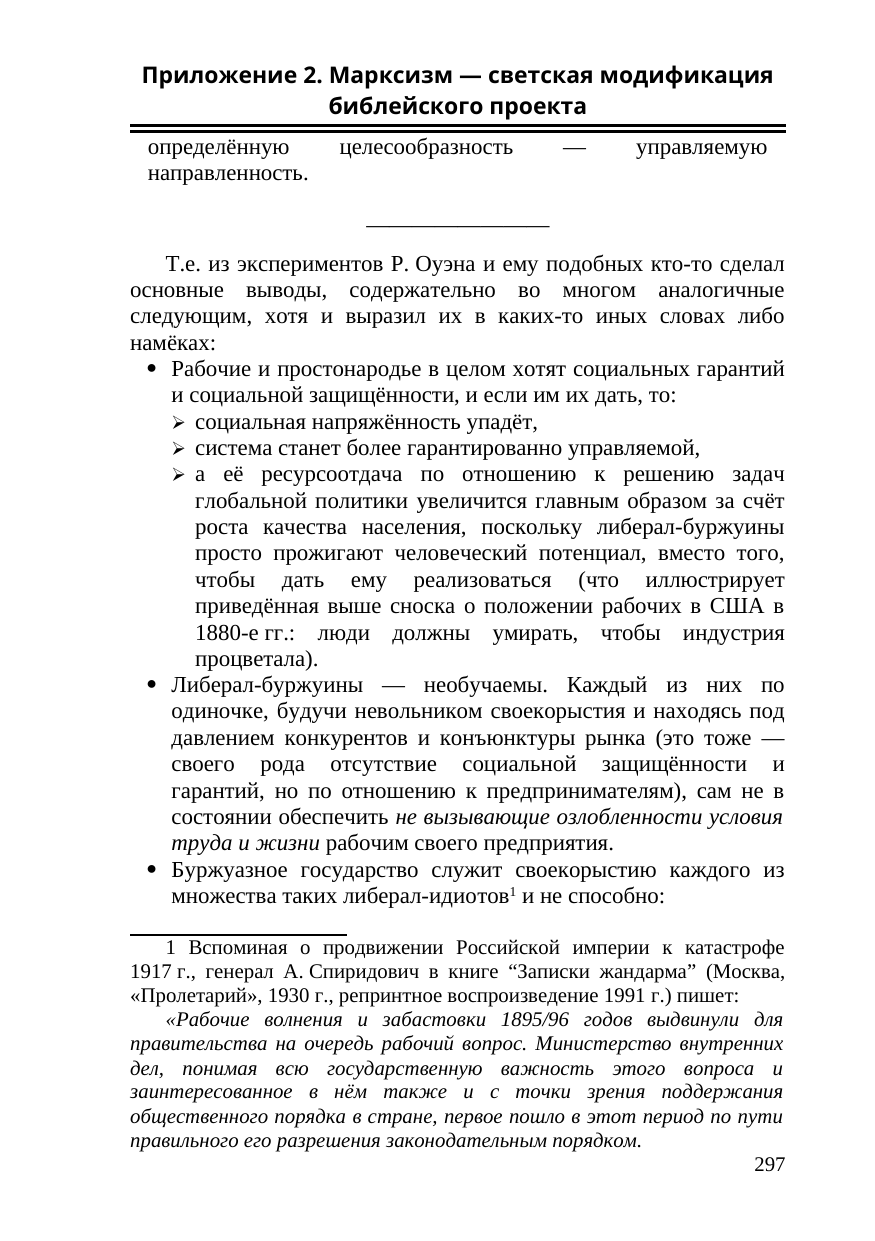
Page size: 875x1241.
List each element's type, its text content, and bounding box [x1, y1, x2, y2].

text ———————— [130, 211, 786, 237]
list Рабочие и простонародье в целом хотят социальных гарантий и социальной защищённости, и если им их дать, то: [148, 355, 786, 408]
list система станет более гарантированно управляемой, [171, 434, 786, 460]
list социальная напряжённость упадёт, [171, 408, 786, 434]
list а её ресурсоотдача по отношению к решению задач глобальной политики увеличится главным образом за счёт роста качества населения, поскольку либерал-буржуины просто прожигают человеческий потенциал, вместо того, чтобы дать ему реализоваться (что иллюстрирует приведённая выше сноска о положении рабочих в США в 1880‑е гг.: люди должны умирать, чтобы индустрия процветала). [171, 460, 786, 671]
text определённую целесообразность — управляемую направленность. [148, 133, 768, 186]
list Вспоминая о продвижении Российской империи к катастрофе 1917 г., генерал А. Спиридович в книге “Записки жандарма” (Москва, «Пролетарий», 1930 г., репринтное воспроизведение 1991 г.) пишет: [130, 935, 786, 1007]
list Либерал-буржуины — необучаемы. Каждый из них по одиночке, будучи невольником своекорыстия и находясь под давлением конкурентов и конъюнктуры рынка (это тоже — своего рода отсутствие социальной защищённости и гарантий, но по отношению к предпринимателям), сам не в состоянии обеспечить не вызывающие озлобленности условия труда и жизни рабочим своего предприятия. [148, 671, 786, 856]
list «Рабочие волнения и забастовки 1895/96 годов выдвинули для правительства на очередь рабочий вопрос. Министерство внутренних дел, понимая всю государственную важность этого вопроса и заинтересованное в нём также и с точки зрения поддержания общественного порядка в стране, первое пошло в этот период по пути правильного его разрешения законодательным порядком. [130, 1007, 786, 1152]
list Буржуазное государство служит своекорыстию каждого из множества таких либерал-идио­тов и не способно: [148, 856, 786, 908]
text Т.е. из экспериментов Р. Оуэна и ему подобных кто-то сделал основные выводы, содержательно во многом аналогичные следующим, хотя и выразил их в каких-то иных словах либо намёках: [130, 249, 786, 355]
